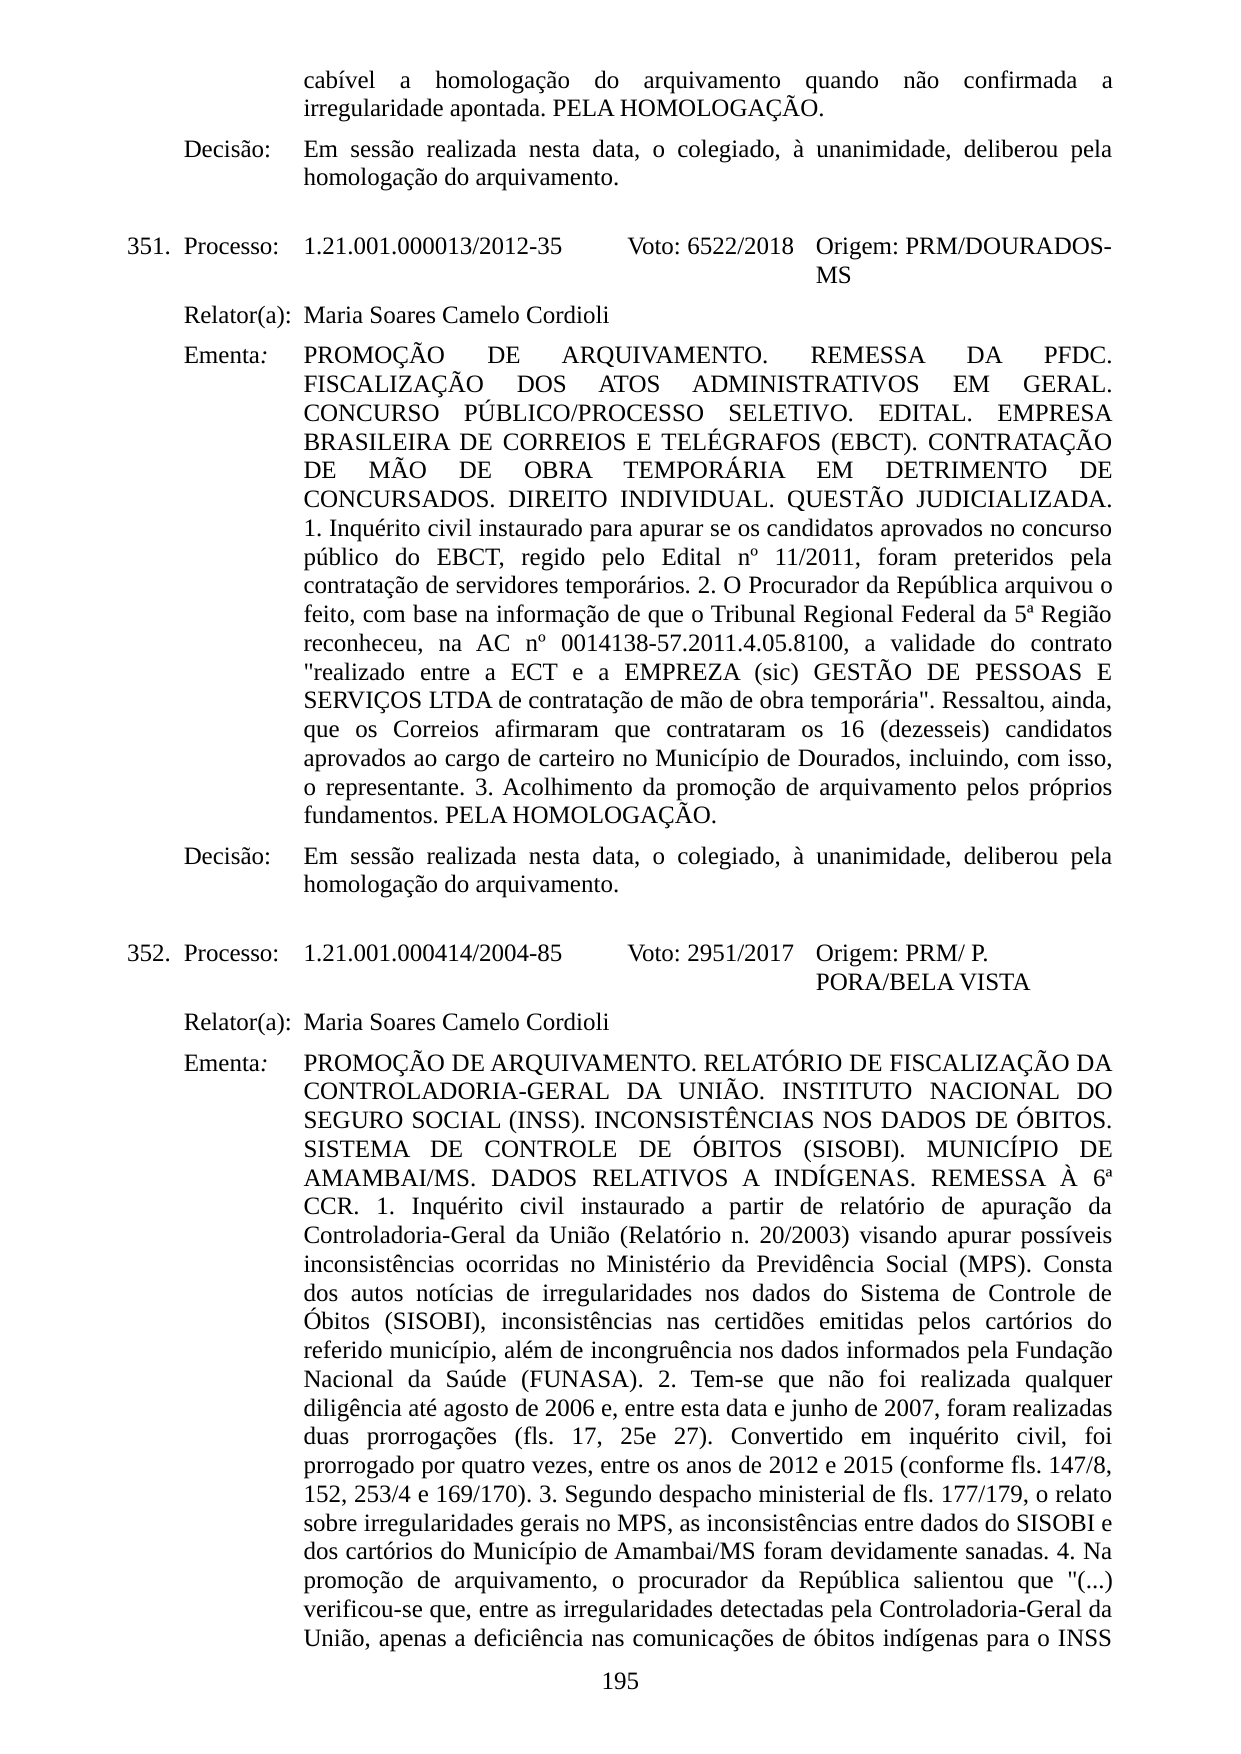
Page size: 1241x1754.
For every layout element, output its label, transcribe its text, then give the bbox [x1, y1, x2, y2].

table_header 352. [121, 933, 178, 1002]
table_header Voto: 2951/2017 [621, 933, 810, 1002]
table_cell [121, 59, 178, 128]
table_cell [121, 335, 178, 835]
table_cell PROMOÇÃO DE ARQUIVAMENTO. RELATÓRIO DE FISCALIZAÇÃO DA CONTROLADORIA-GERAL DA UNIÃO. INSTITUTO NACIONAL DO SEGURO SOCIAL (INSS). INCONSISTÊNCIAS NOS DADOS DE ÓBITOS. SISTEMA DE CONTROLE DE ÓBITOS (SISOBI). MUNICÍPIO DE AMAMBAI/MS. DADOS RELATIVOS A INDÍGENAS. REMESSA À 6ª CCR. 1. Inquérito civil instaurado a partir de relatório de apuração da Controladoria-Geral da União (Relatório n. 20/2003) visando apurar possíveis inconsistências ocorridas no Ministério da Previdência Social (MPS). Consta dos autos notícias de irregularidades nos dados do Sistema de Controle de Óbitos (SISOBI), inconsistências nas certidões emitidas pelos cartórios do referido município, além de incongruência nos dados informados pela Fundação Nacional da Saúde (FUNASA). 2. Tem-se que não foi realizada qualquer diligência até agosto de 2006 e, entre esta data e junho de 2007, foram realizadas duas prorrogações (fls. 17, 25e 27). Convertido em inquérito civil, foi prorrogado por quatro vezes, entre os anos de 2012 e 2015 (conforme fls. 147/8, 152, 253/4 e 169/170). 3. Segundo despacho ministerial de fls. 177/179, o relato sobre irregularidades gerais no MPS, as inconsistências entre dados do SISOBI e dos cartórios do Município de Amambai/MS foram devidamente sanadas. 4. Na promoção de arquivamento, o procurador da República salientou que "(...) verificou-se que, entre as irregularidades detectadas pela Controladoria-Geral da União, apenas a deficiência nas comunicações de óbitos indígenas para o INSS [298, 1042, 1119, 1657]
table_cell Decisão: [178, 128, 298, 197]
table_cell Decisão: [178, 835, 298, 904]
table_cell [121, 128, 178, 197]
table_cell Em sessão realizada nesta data, o colegiado, à unanimidade, deliberou pela homologação do arquivamento. [298, 835, 1119, 904]
table_cell Ementa: [178, 335, 298, 835]
table_cell Ementa: [178, 1042, 298, 1657]
table_cell Em sessão realizada nesta data, o colegiado, à unanimidade, deliberou pela homologação do arquivamento. [298, 128, 1119, 197]
table_cell Relator(a): [178, 1002, 298, 1042]
table_cell [121, 295, 178, 335]
table_header Origem: PRM/ P. PORA/BELA VISTA [810, 933, 1119, 1002]
table_cell [121, 1002, 178, 1042]
table_cell Relator(a): [178, 295, 298, 335]
table_cell [121, 1042, 178, 1657]
table_cell PROMOÇÃO DE ARQUIVAMENTO. REMESSA DA PFDC. FISCALIZAÇÃO DOS ATOS ADMINISTRATIVOS EM GERAL. CONCURSO PÚBLICO/PROCESSO SELETIVO. EDITAL. EMPRESA BRASILEIRA DE CORREIOS E TELÉGRAFOS (EBCT). CONTRATAÇÃO DE MÃO DE OBRA TEMPORÁRIA EM DETRIMENTO DE CONCURSADOS. DIREITO INDIVIDUAL. QUESTÃO JUDICIALIZADA. 1. Inquérito civil instaurado para apurar se os candidatos aprovados no concurso público do EBCT, regido pelo Edital nº 11/2011, foram preteridos pela contratação de servidores temporários. 2. O Procurador da República arquivou o feito, com base na informação de que o Tribunal Regional Federal da 5ª Região reconheceu, na AC nº 0014138-57.2011.4.05.8100, a validade do contrato "realizado entre a ECT e a EMPREZA (sic) GESTÃO DE PESSOAS E SERVIÇOS LTDA de contratação de mão de obra temporária". Ressaltou, ainda, que os Correios afirmaram que contrataram os 16 (dezesseis) candidatos aprovados ao cargo de carteiro no Município de Dourados, incluindo, com isso, o representante. 3. Acolhimento da promoção de arquivamento pelos próprios fundamentos. PELA HOMOLOGAÇÃO. [298, 335, 1119, 835]
table_header 1.21.001.000013/2012-35 [298, 226, 621, 295]
table_header Origem: PRM/DOURADOS-MS [810, 226, 1119, 295]
table_cell Maria Soares Camelo Cordioli [298, 1002, 1119, 1042]
table_cell [121, 835, 178, 904]
table_cell Maria Soares Camelo Cordioli [298, 295, 1119, 335]
table_header Voto: 6522/2018 [621, 226, 810, 295]
table_cell cabível a homologação do arquivamento quando não confirmada a irregularidade apontada. PELA HOMOLOGAÇÃO. [298, 59, 1119, 128]
table_header 351. [121, 226, 178, 295]
table_header Processo: [178, 226, 298, 295]
table_header 1.21.001.000414/2004-85 [298, 933, 621, 1002]
table_cell [178, 59, 298, 128]
table_header Processo: [178, 933, 298, 1002]
